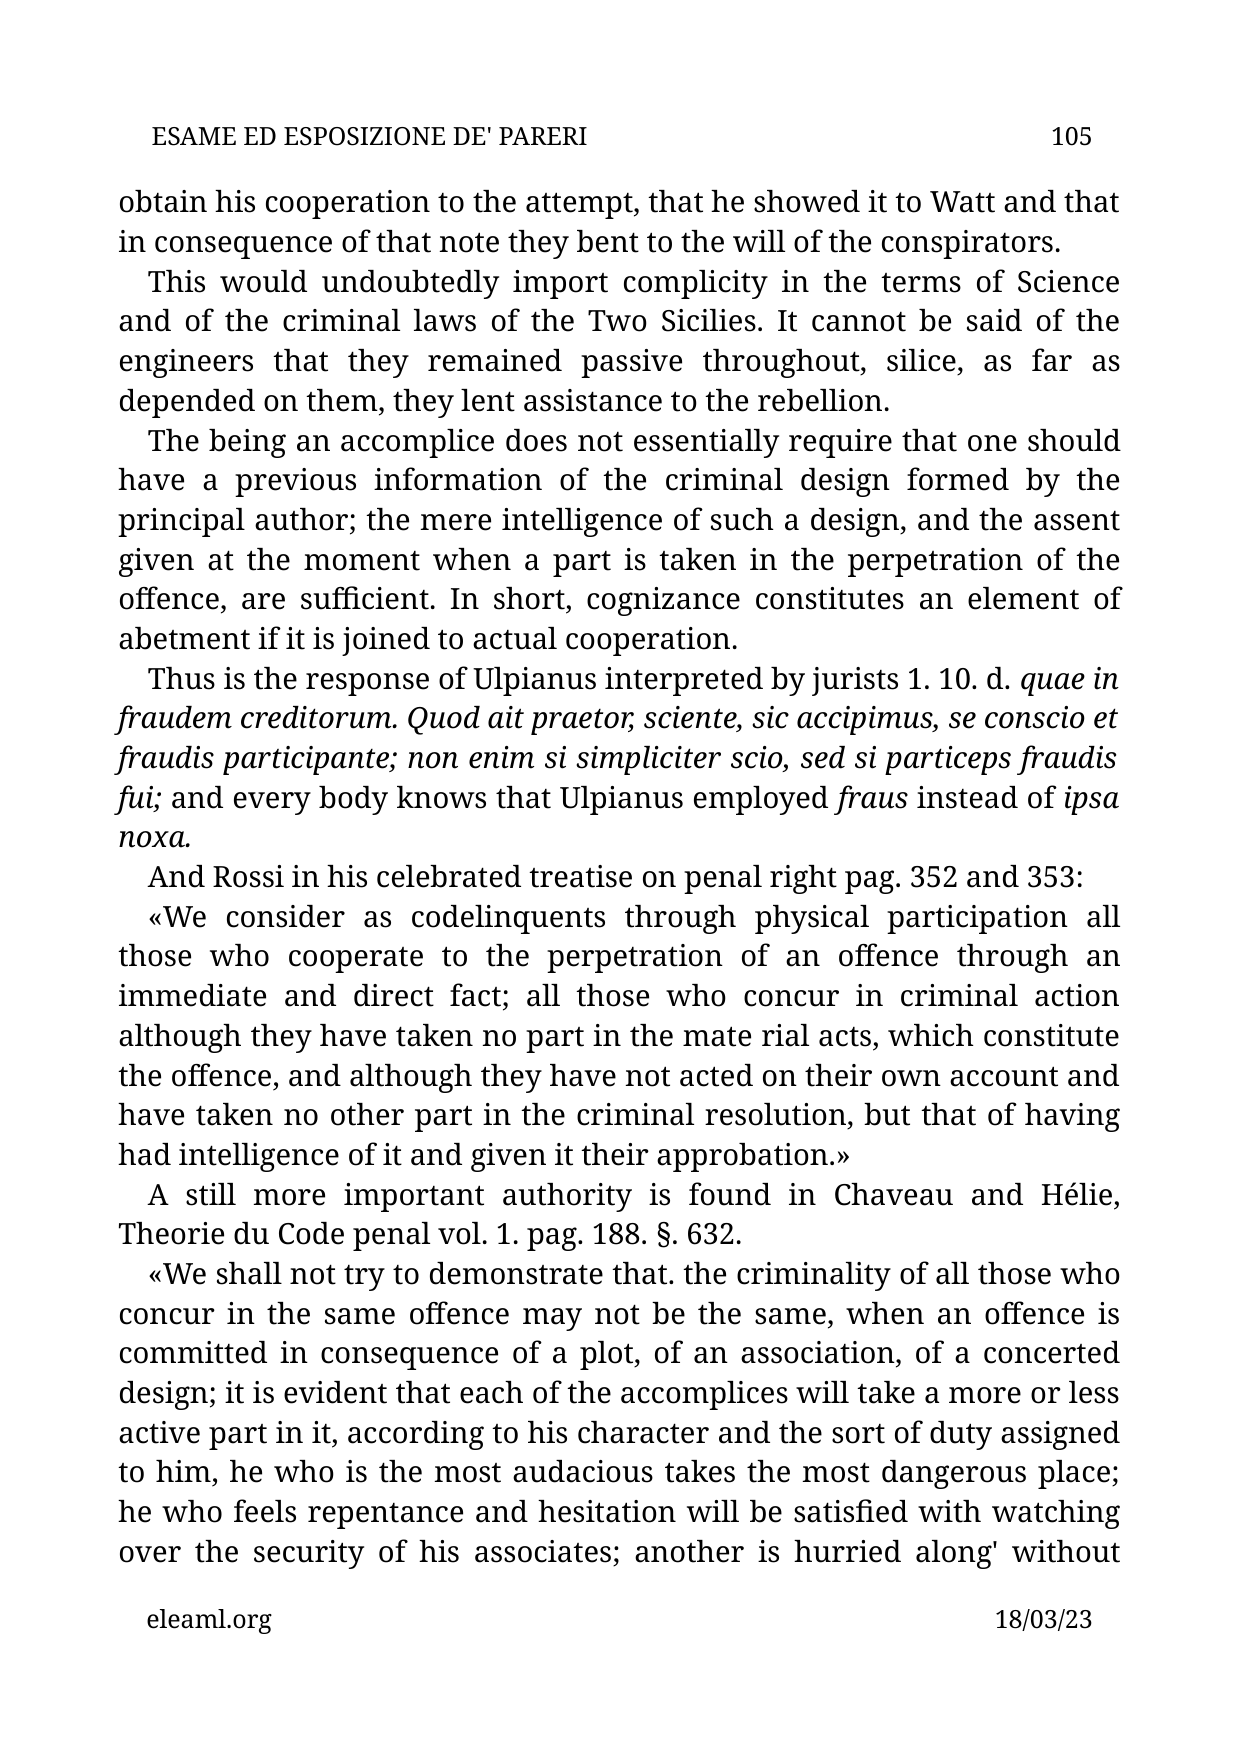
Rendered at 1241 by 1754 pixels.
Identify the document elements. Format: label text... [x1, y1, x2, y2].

text «We consider as codelinquents through physical participation all those who cooperate to the perpetration of an offence through an immediate and direct fact; all those who concur in criminal action although they have taken no part in the mate rial acts, which constitute the offence, and although they have not acted on their own account and have taken no other part in the criminal resolution, but that of having had intelligence of it and given it their approbation.» [118, 896, 1122, 1174]
text «We shall not try to demonstrate that. the criminality of all those who concur in the same offence may not be the same, when an offence is committed in consequence of a plot, of an association, of a concerted design; it is evident that each of the accomplices will take a more or less active part in it, according to his character and the sort of duty assigned to him, he who is the most audacious takes the most dangerous place; he who feels repentance and hesitation will be satisfied with watching over the security of his associates; another is hurried along' without [118, 1253, 1122, 1571]
text The being an accomplice does not essentially require that one should have a previous information of the criminal design formed by the principal author; the mere intelligence of such a design, and the assent given at the moment when a part is taken in the perpetration of the offence, are sufficient. In short, cognizance constitutes an element of abetment if it is joined to actual cooperation. [118, 420, 1122, 658]
text Thus is the response of Ulpianus interpreted by jurists 1. 10. d. quae in fraudem creditorum. Quod ait praetor, sciente, sic accipimus, se conscio et fraudis participante; non enim si simpliciter scio, sed si particeps fraudis fui; and every body knows that Ulpianus employed fraus instead of ipsa noxa. [118, 658, 1122, 856]
text This would undoubtedly import complicity in the terms of Science and of the criminal laws of the Two Sicilies. It cannot be said of the engineers that they remained passive throughout, silice, as far as depended on them, they lent assistance to the rebellion. [118, 261, 1122, 420]
text A still more important authority is found in Chaveau and Hélie, Theorie du Code penal vol. 1. pag. 188. §. 632. [118, 1174, 1122, 1253]
text And Rossi in his celebrated treatise on penal right pag. 352 and 353: [118, 856, 1122, 896]
text obtain his cooperation to the attempt, that he showed it to Watt and that in consequence of that note they bent to the will of the conspirators. [118, 182, 1122, 261]
